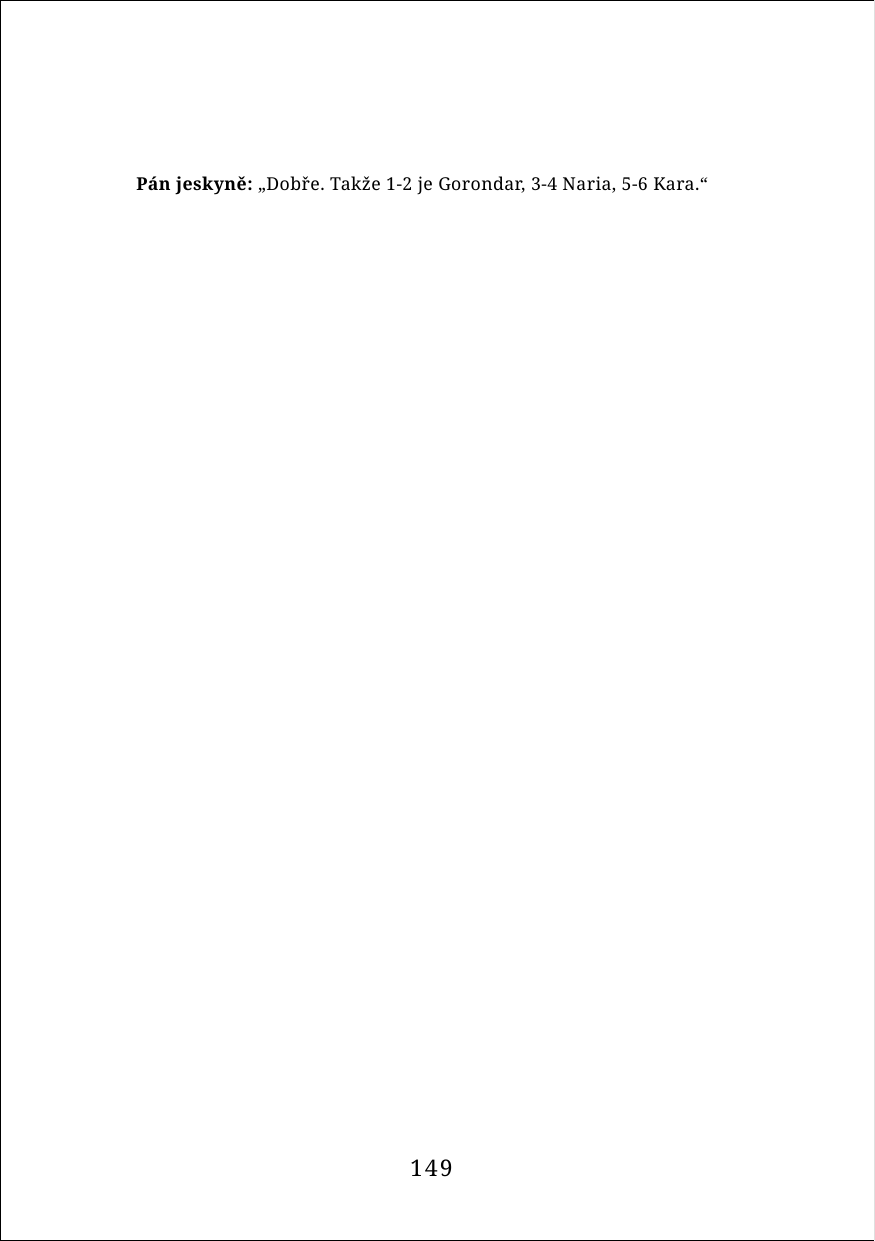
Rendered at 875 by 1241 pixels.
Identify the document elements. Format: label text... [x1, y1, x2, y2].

text Pán jeskyně: „Dobře. Takže 1-2 je Gorondar, 3-4 Naria, 5-6 Kara.“ [136, 172, 756, 196]
